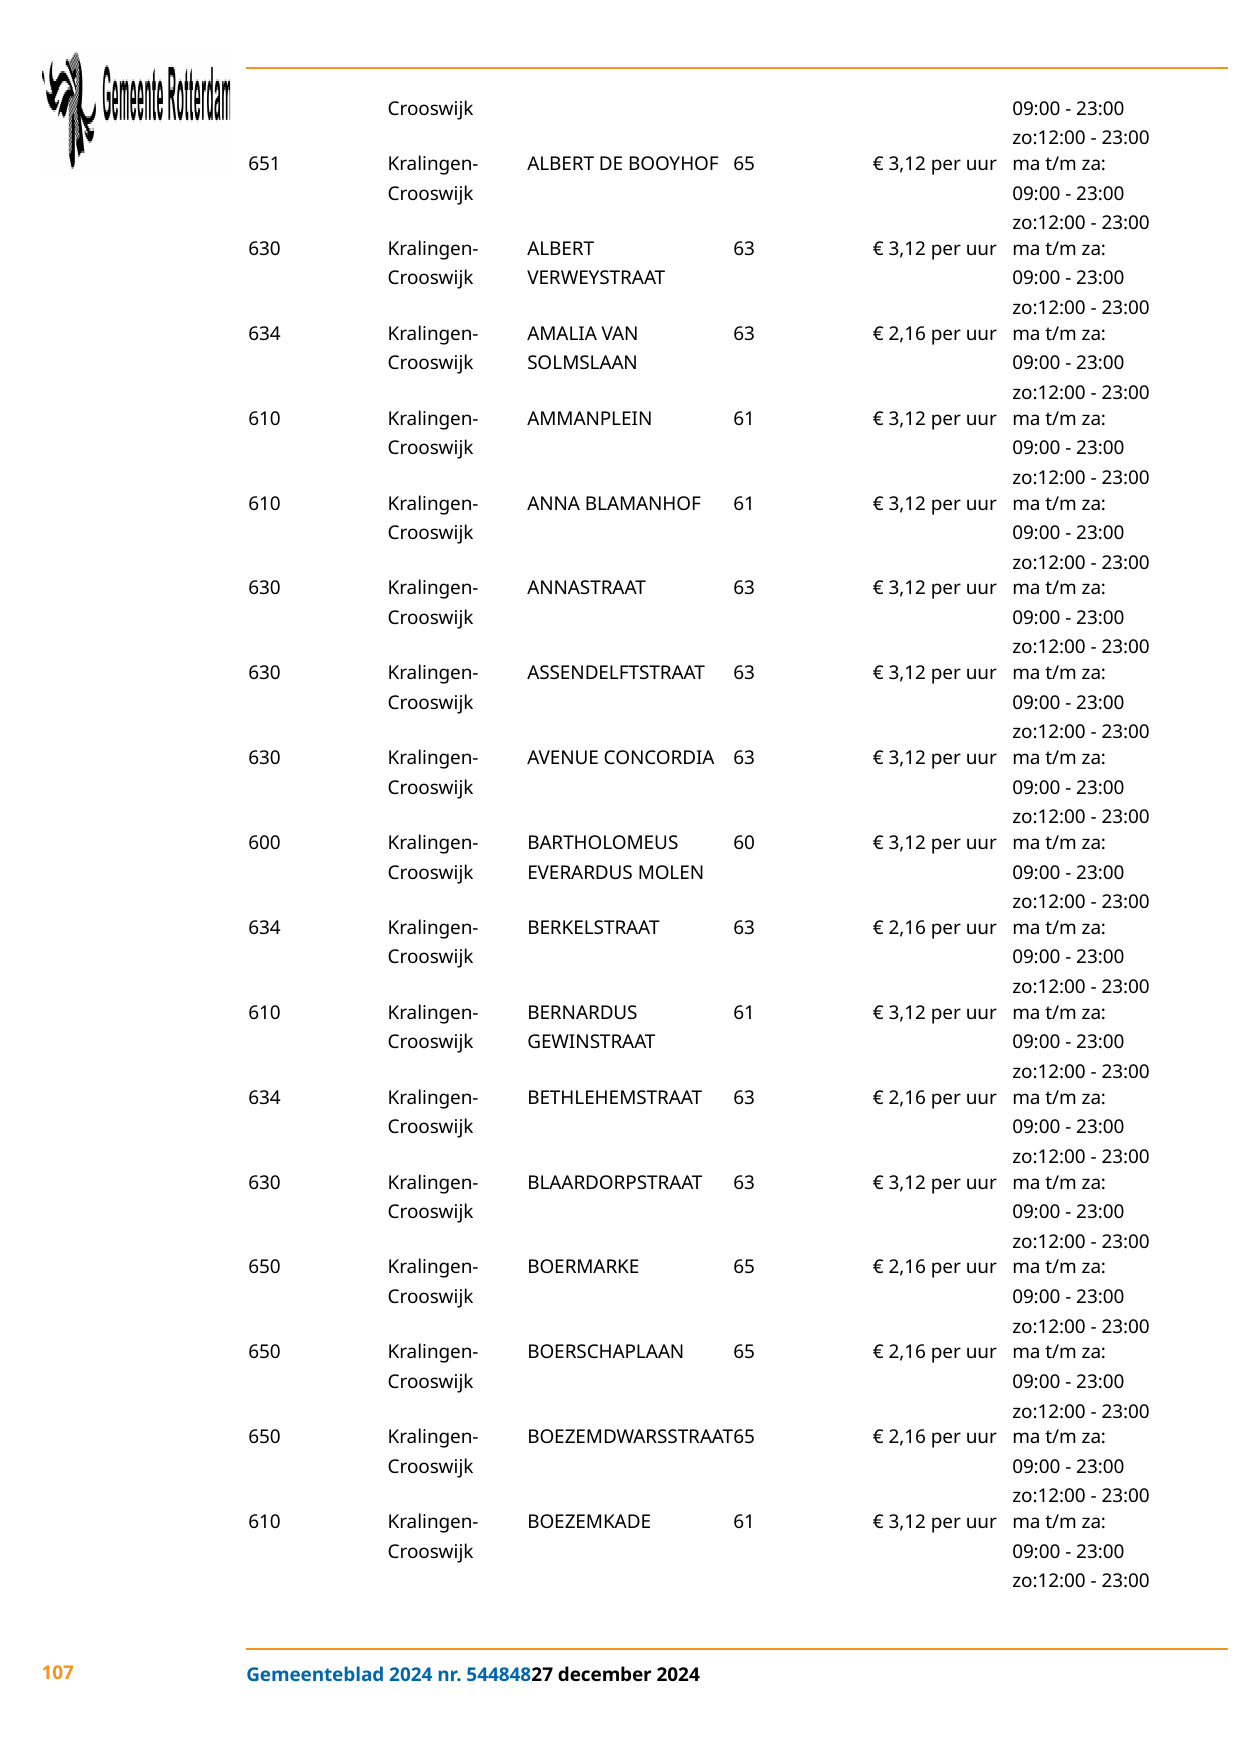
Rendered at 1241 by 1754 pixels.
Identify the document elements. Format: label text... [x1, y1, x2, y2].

table_cell BARTHOLOMEUS EVERARDUS MOLEN [527, 829, 733, 914]
table_cell 630 [248, 660, 387, 744]
table_cell 61 [733, 999, 873, 1084]
table_cell € 2,16 per uur [873, 1339, 1012, 1423]
table_cell ma t/m za: 09:00 - 23:00 zo:12:00 - 23:00 [1012, 999, 1152, 1084]
table_cell Kralingen-Crooswijk [388, 1254, 527, 1339]
table_cell 650 [248, 1339, 387, 1423]
table_cell ma t/m za: 09:00 - 23:00 zo:12:00 - 23:00 [1012, 575, 1152, 659]
table_cell BERKELSTRAAT [527, 914, 733, 999]
table_cell 630 [248, 235, 387, 320]
table_cell 600 [248, 829, 387, 914]
table_cell Kralingen-Crooswijk [388, 999, 527, 1084]
table_cell Kralingen-Crooswijk [388, 914, 527, 999]
table_cell € 3,12 per uur [873, 150, 1012, 235]
table_cell 63 [733, 320, 873, 405]
table_cell 60 [733, 829, 873, 914]
table_cell BETHLEHEMSTRAAT [527, 1084, 733, 1169]
table_cell 634 [248, 914, 387, 999]
table_cell 650 [248, 1254, 387, 1339]
table_cell 610 [248, 490, 387, 574]
table_cell 63 [733, 914, 873, 999]
table_cell Kralingen-Crooswijk [388, 1424, 527, 1508]
table_cell [527, 95, 733, 150]
table_cell 651 [248, 150, 387, 235]
table_cell BOERMARKE [527, 1254, 733, 1339]
table_cell ANNASTRAAT [527, 575, 733, 659]
table_cell 610 [248, 999, 387, 1084]
table_cell ma t/m za: 09:00 - 23:00 zo:12:00 - 23:00 [1012, 150, 1152, 235]
table_cell Kralingen-Crooswijk [388, 1169, 527, 1254]
table_cell € 2,16 per uur [873, 914, 1012, 999]
table_cell Kralingen-Crooswijk [388, 1509, 527, 1593]
table_cell BOERSCHAPLAAN [527, 1339, 733, 1423]
table_cell Kralingen-Crooswijk [388, 320, 527, 405]
table_cell € 2,16 per uur [873, 1254, 1012, 1339]
table_cell ANNA BLAMANHOF [527, 490, 733, 574]
table_cell 630 [248, 744, 387, 829]
table_cell BERNARDUS GEWINSTRAAT [527, 999, 733, 1084]
table_cell Kralingen-Crooswijk [388, 490, 527, 574]
table_cell Kralingen-Crooswijk [388, 150, 527, 235]
table_cell € 3,12 per uur [873, 1169, 1012, 1254]
table_cell € 2,16 per uur [873, 1084, 1012, 1169]
table_cell 634 [248, 1084, 387, 1169]
table_cell 65 [733, 1254, 873, 1339]
table_cell € 2,16 per uur [873, 320, 1012, 405]
table_cell Kralingen-Crooswijk [388, 1084, 527, 1169]
picture [41, 47, 231, 172]
table_cell [248, 95, 387, 150]
table_cell ma t/m za: 09:00 - 23:00 zo:12:00 - 23:00 [1012, 405, 1152, 490]
table_cell € 3,12 per uur [873, 744, 1012, 829]
table_cell ma t/m za: 09:00 - 23:00 zo:12:00 - 23:00 [1012, 744, 1152, 829]
table_cell ALBERT VERWEYSTRAAT [527, 235, 733, 320]
table_cell 610 [248, 1509, 387, 1593]
table_cell 63 [733, 744, 873, 829]
table_cell Kralingen-Crooswijk [388, 1339, 527, 1423]
table_cell 09:00 - 23:00 zo:12:00 - 23:00 [1012, 95, 1152, 150]
table_cell € 3,12 per uur [873, 405, 1012, 490]
table_cell ma t/m za: 09:00 - 23:00 zo:12:00 - 23:00 [1012, 1424, 1152, 1508]
table_cell Crooswijk [388, 95, 527, 150]
table_cell BLAARDORPSTRAAT [527, 1169, 733, 1254]
table_cell [873, 95, 1012, 150]
table_cell AVENUE CONCORDIA [527, 744, 733, 829]
table_cell 63 [733, 1169, 873, 1254]
table_cell ASSENDELFTSTRAAT [527, 660, 733, 744]
table_cell Kralingen-Crooswijk [388, 575, 527, 659]
table_cell [733, 95, 873, 150]
table_cell 63 [733, 660, 873, 744]
table_cell ma t/m za: 09:00 - 23:00 zo:12:00 - 23:00 [1012, 1339, 1152, 1423]
table_cell 63 [733, 235, 873, 320]
table_cell ma t/m za: 09:00 - 23:00 zo:12:00 - 23:00 [1012, 660, 1152, 744]
table_cell 63 [733, 575, 873, 659]
table_cell 65 [733, 1424, 873, 1508]
table_cell ma t/m za: 09:00 - 23:00 zo:12:00 - 23:00 [1012, 1169, 1152, 1254]
table_cell 634 [248, 320, 387, 405]
table_cell Kralingen-Crooswijk [388, 235, 527, 320]
table_cell 630 [248, 1169, 387, 1254]
table_cell 650 [248, 1424, 387, 1508]
table_cell ma t/m za: 09:00 - 23:00 zo:12:00 - 23:00 [1012, 320, 1152, 405]
table_cell Kralingen-Crooswijk [388, 744, 527, 829]
table_cell BOEZEMKADE [527, 1509, 733, 1593]
table_cell ma t/m za: 09:00 - 23:00 zo:12:00 - 23:00 [1012, 829, 1152, 914]
table_cell ma t/m za: 09:00 - 23:00 zo:12:00 - 23:00 [1012, 914, 1152, 999]
table_cell € 3,12 per uur [873, 490, 1012, 574]
table_cell ma t/m za: 09:00 - 23:00 zo:12:00 - 23:00 [1012, 490, 1152, 574]
table_cell 61 [733, 1509, 873, 1593]
table_cell ma t/m za: 09:00 - 23:00 zo:12:00 - 23:00 [1012, 1509, 1152, 1593]
table_cell AMMANPLEIN [527, 405, 733, 490]
table_cell € 3,12 per uur [873, 660, 1012, 744]
table_cell Kralingen-Crooswijk [388, 405, 527, 490]
table_cell 610 [248, 405, 387, 490]
table_cell Kralingen-Crooswijk [388, 660, 527, 744]
table_cell BOEZEMDWARSSTRAAT [527, 1424, 733, 1508]
table_cell AMALIA VAN SOLMSLAAN [527, 320, 733, 405]
table_cell 61 [733, 490, 873, 574]
table_cell ALBERT DE BOOYHOF [527, 150, 733, 235]
table_cell Kralingen-Crooswijk [388, 829, 527, 914]
table_cell 630 [248, 575, 387, 659]
table_cell 63 [733, 1084, 873, 1169]
table_cell € 3,12 per uur [873, 575, 1012, 659]
table_cell 61 [733, 405, 873, 490]
table_cell 65 [733, 1339, 873, 1423]
table_cell € 3,12 per uur [873, 235, 1012, 320]
table_cell € 2,16 per uur [873, 1424, 1012, 1508]
table_cell € 3,12 per uur [873, 999, 1012, 1084]
table_cell € 3,12 per uur [873, 1509, 1012, 1593]
table_cell 65 [733, 150, 873, 235]
table_cell € 3,12 per uur [873, 829, 1012, 914]
table_cell ma t/m za: 09:00 - 23:00 zo:12:00 - 23:00 [1012, 1254, 1152, 1339]
table_cell ma t/m za: 09:00 - 23:00 zo:12:00 - 23:00 [1012, 235, 1152, 320]
table_cell ma t/m za: 09:00 - 23:00 zo:12:00 - 23:00 [1012, 1084, 1152, 1169]
